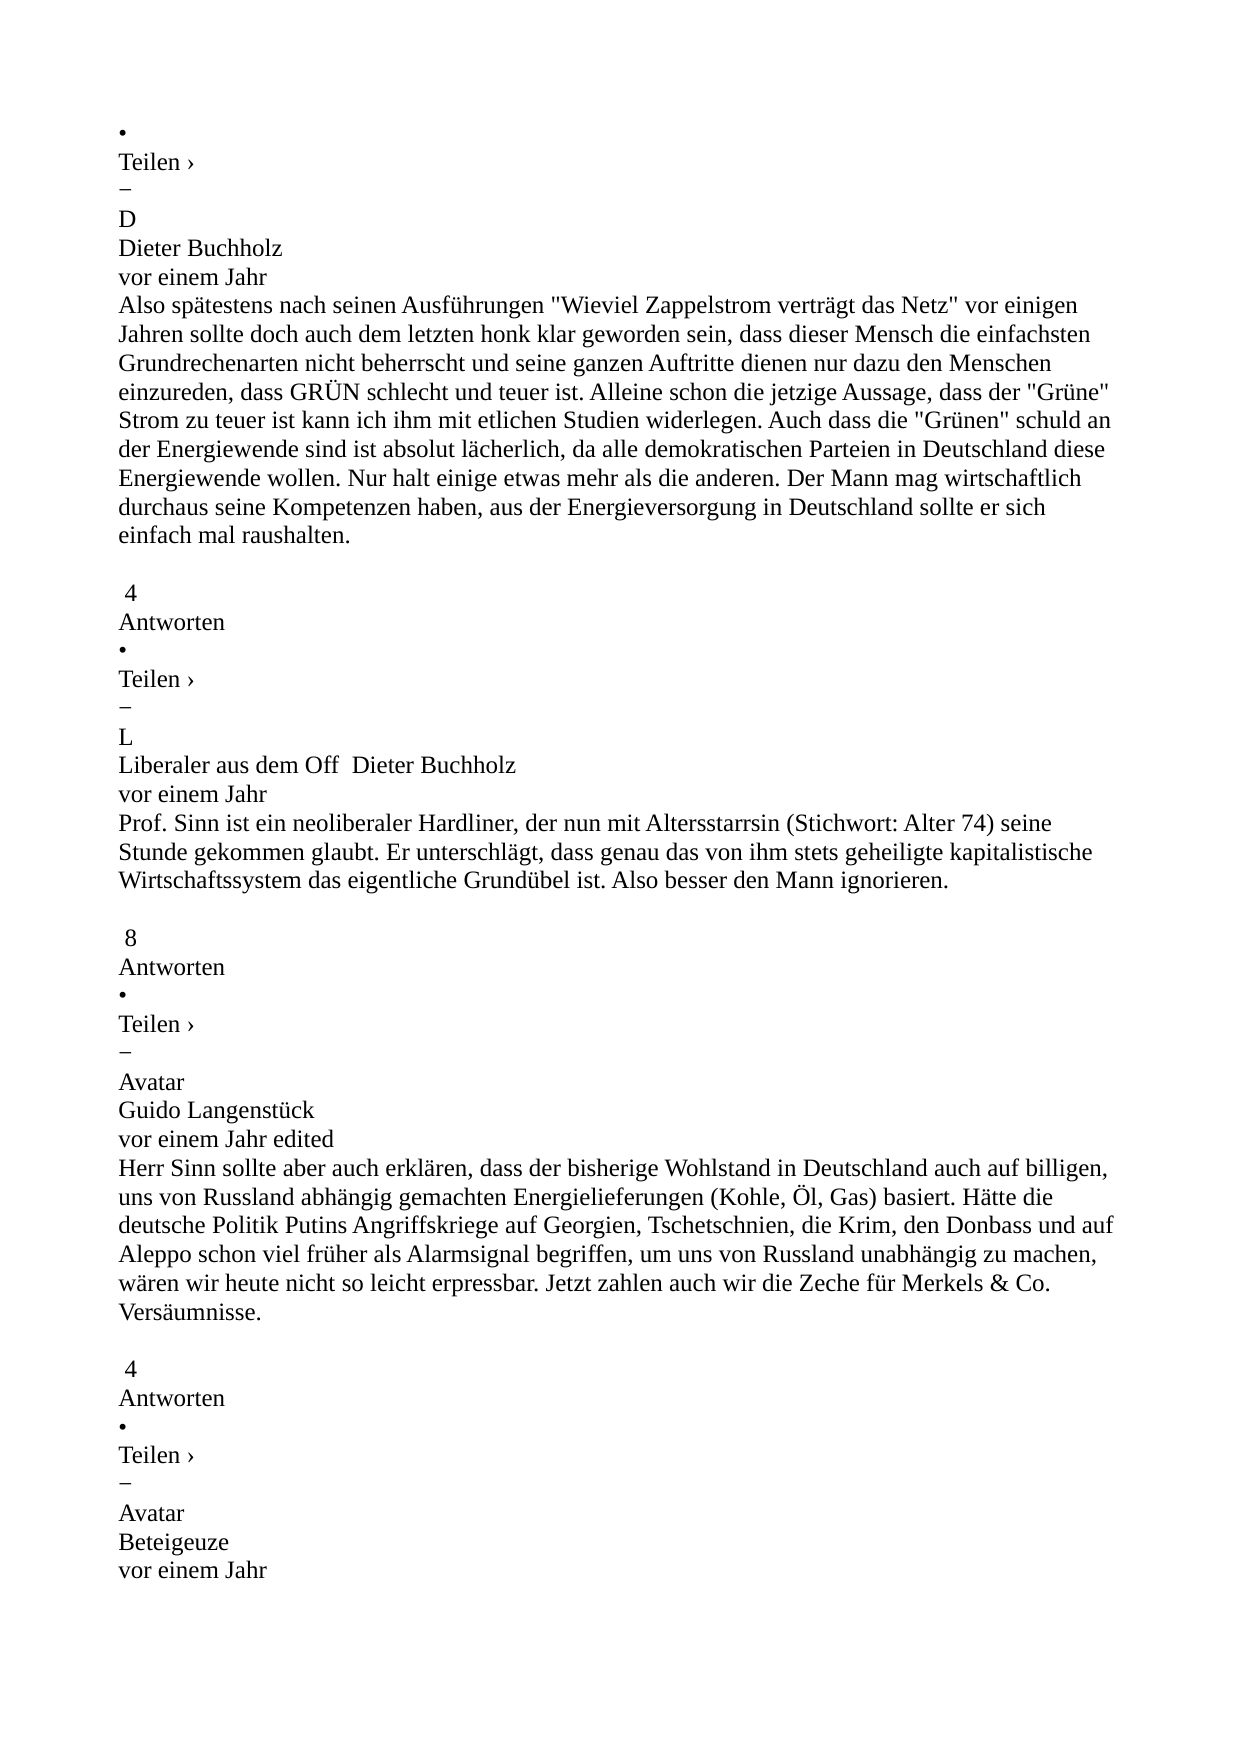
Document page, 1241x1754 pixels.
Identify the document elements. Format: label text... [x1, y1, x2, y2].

text D [118, 204, 1122, 233]
text Antworten [118, 1383, 1122, 1412]
text vor einem Jahr [118, 1556, 1122, 1584]
text Antworten [118, 952, 1122, 981]
text Antworten [118, 607, 1122, 636]
text Teilen › [118, 1009, 1122, 1038]
text Beteigeuze [118, 1527, 1122, 1556]
text Avatar [118, 1067, 1122, 1096]
text • [118, 1412, 1122, 1441]
text Herr Sinn sollte aber auch erklären, dass der bisherige Wohlstand in Deutschland auch auf billigen, uns von Russland abhängig gemachten Energielieferungen (Kohle, Öl, Gas) basiert. Hätte die deutsche Politik Putins Angriffskriege auf Georgien, Tschetschnien, die Krim, den Donbass und auf Aleppo schon viel früher als Alarmsignal begriffen, um uns von Russland unabhängig zu machen, wären wir heute nicht so leicht erpressbar. Jetzt zahlen auch wir die Zeche für Merkels & Co. Versäumnisse. [118, 1153, 1122, 1326]
text • [118, 118, 1122, 147]
text − [118, 176, 1122, 204]
text vor einem Jahr edited [118, 1124, 1122, 1153]
text Avatar [118, 1498, 1122, 1527]
text Teilen › [118, 664, 1122, 693]
text Teilen › [118, 1441, 1122, 1469]
text vor einem Jahr [118, 779, 1122, 808]
text − [118, 1469, 1122, 1498]
text Prof. Sinn ist ein neoliberaler Hardliner, der nun mit Altersstarrsin (Stichwort: Alter 74) seine Stunde gekommen glaubt. Er unterschlägt, dass genau das von ihm stets geheiligte kapitalistische Wirtschaftssystem das eigentliche Grundübel ist. Also besser den Mann ignorieren. [118, 808, 1122, 894]
text • [118, 981, 1122, 1009]
text Teilen › [118, 147, 1122, 176]
text Liberaler aus dem Off Dieter Buchholz [118, 751, 1122, 779]
text L [118, 722, 1122, 751]
text vor einem Jahr [118, 262, 1122, 291]
text Dieter Buchholz [118, 233, 1122, 262]
text 4 [118, 1354, 1122, 1383]
text • [118, 636, 1122, 664]
text Guido Langenstück [118, 1096, 1122, 1124]
text 4 [118, 578, 1122, 607]
text − [118, 693, 1122, 722]
text − [118, 1038, 1122, 1067]
text Also spätestens nach seinen Ausführungen "Wieviel Zappelstrom verträgt das Netz" vor einigen Jahren sollte doch auch dem letzten honk klar geworden sein, dass dieser Mensch die einfachsten Grundrechenarten nicht beherrscht und seine ganzen Auftritte dienen nur dazu den Menschen einzureden, dass GRÜN schlecht und teuer ist. Alleine schon die jetzige Aussage, dass der "Grüne" Strom zu teuer ist kann ich ihm mit etlichen Studien widerlegen. Auch dass die "Grünen" schuld an der Energiewende sind ist absolut lächerlich, da alle demokratischen Parteien in Deutschland diese Energiewende wollen. Nur halt einige etwas mehr als die anderen. Der Mann mag wirtschaftlich durchaus seine Kompetenzen haben, aus der Energieversorgung in Deutschland sollte er sich einfach mal raushalten. [118, 291, 1122, 549]
text 8 [118, 923, 1122, 952]
